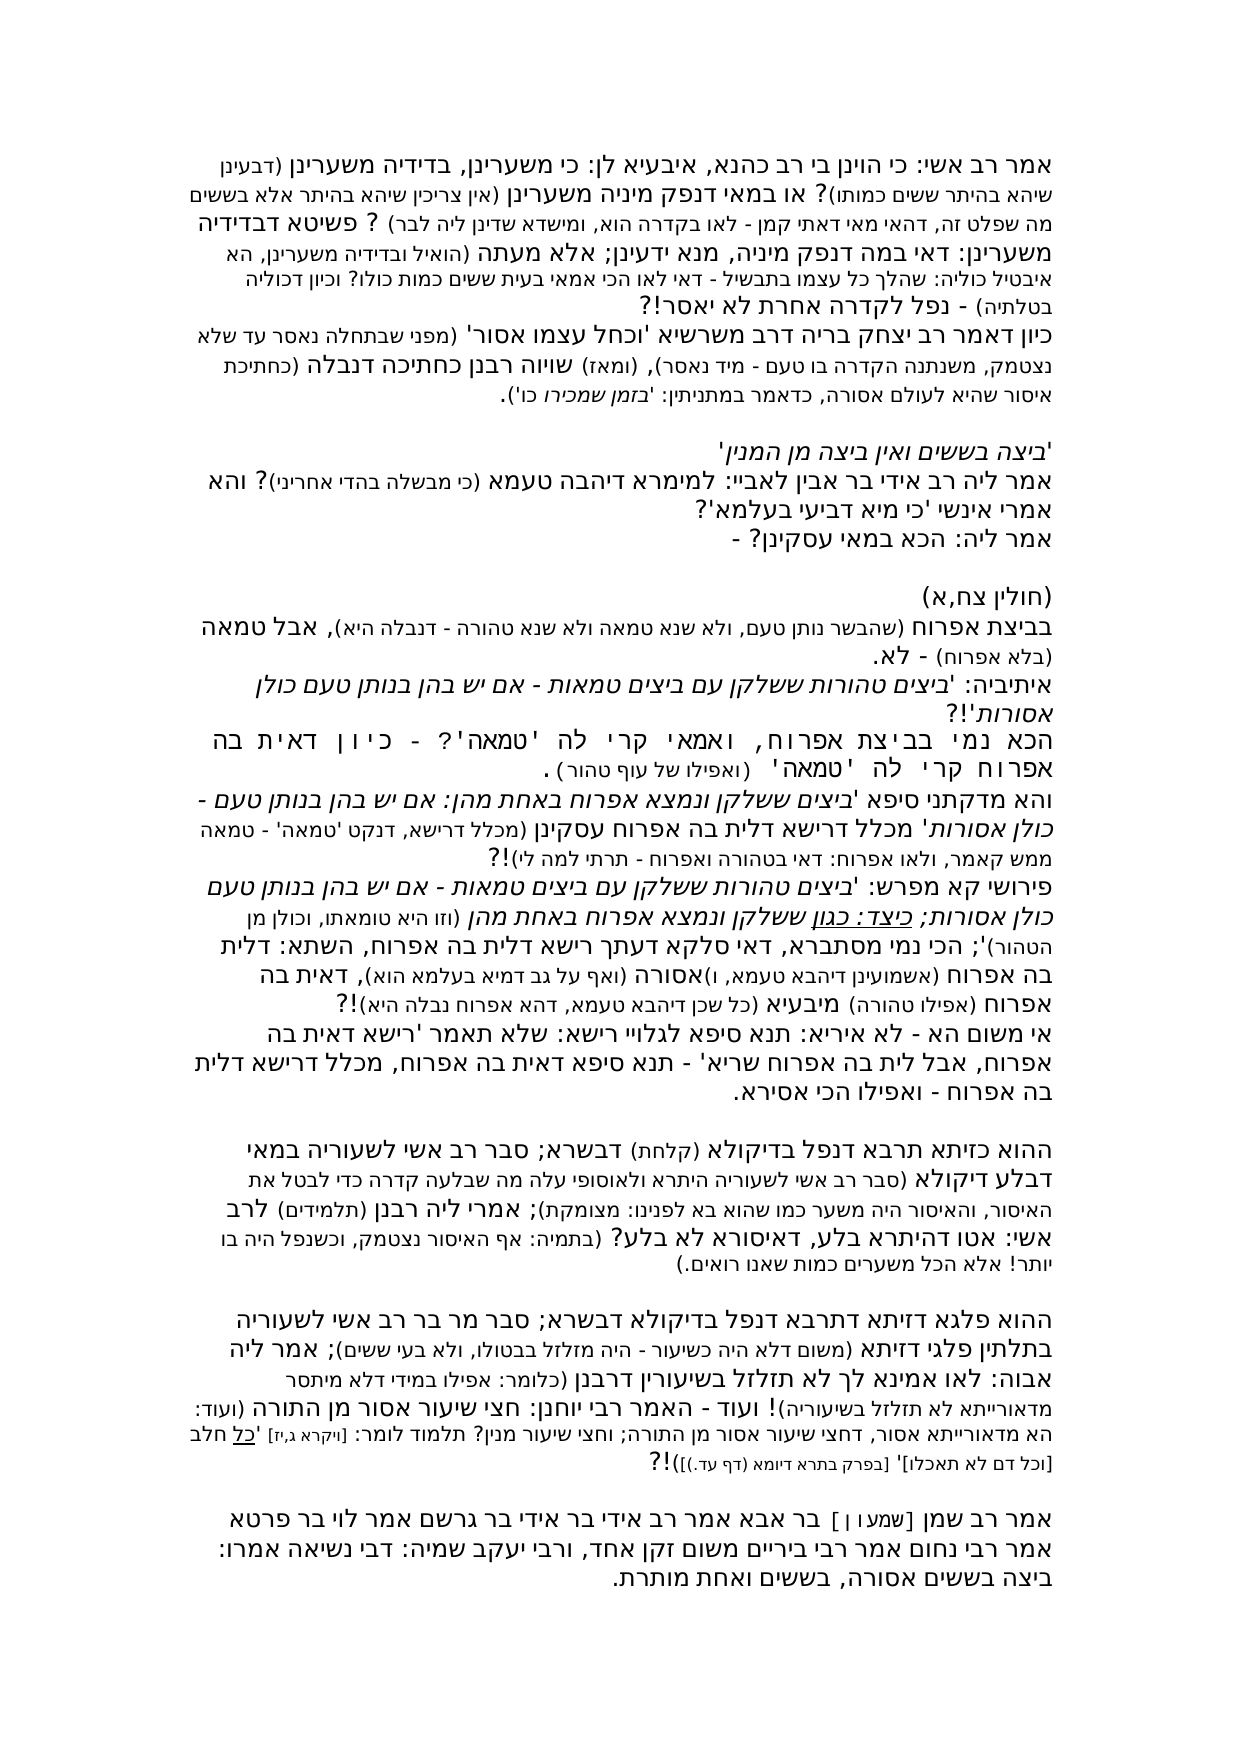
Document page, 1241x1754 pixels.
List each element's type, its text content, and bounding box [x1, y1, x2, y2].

text בביצת אפרוח (שהבשר נותן טעם, ולא שנא טמאה ולא שנא טהורה - דנבלה היא), אבל טמאה (בלא אפרוח) - לא. [187, 612, 1053, 670]
text פירושי קא מפרש: 'ביצים טהורות ששלקן עם ביצים טמאות - אם יש בהן בנותן טעם כולן אסורות; כיצד: כגון ששלקן ונמצא אפרוח באחת מהן (וזו היא טומאתו, וכולן מן הטהור)'; הכי נמי מסתברא, דאי סלקא דעתך רישא דלית בה אפרוח, השתא: דלית בה אפרוח (אשמועינן דיהבא טעמא, ו)אסורה (ואף על גב דמיא בעלמא הוא), דאית בה אפרוח (אפילו טהורה) מיבעיא (כל שכן דיהבא טעמא, דהא אפרוח נבלה היא)!? [187, 873, 1053, 1019]
text אמר רב אשי: כי הוינן בי רב כהנא, איבעיא לן: כי משערינן, בדידיה משערינן (דבעינן שיהא בהיתר ששים כמותו)? או במאי דנפק מיניה משערינן (אין צריכין שיהא בהיתר אלא בששים מה שפלט זה, דהאי מאי דאתי קמן - לאו בקדרה הוא, ומישדא שדינן ליה לבר) ? פשיטא דבדידיה משערינן: דאי במה דנפק מיניה, מנא ידעינן; אלא מעתה (הואיל ובדידיה משערינן, הא איבטיל כוליה: שהלך כל עצמו בתבשיל - דאי לאו הכי אמאי בעית ששים כמות כולו? וכיון דכוליה בטלתיה) - נפל לקדרה אחרת לא יאסר!? [187, 150, 1053, 321]
text אי משום הא - לא איריא: תנא סיפא לגלויי רישא: שלא תאמר 'רישא דאית בה אפרוח, אבל לית בה אפרוח שריא' - תנא סיפא דאית בה אפרוח, מכלל דרישא דלית בה אפרוח - ואפילו הכי אסירא. [187, 1019, 1053, 1107]
text אמר ליה: הכא במאי עסקינן? - [187, 524, 1053, 554]
text (חולין צח,א) [187, 582, 1053, 612]
text 'ביצה בששים ואין ביצה מן המנין' [187, 437, 1053, 466]
text איתיביה: 'ביצים טהורות ששלקן עם ביצים טמאות - אם יש בהן בנותן טעם כולן אסורות'!? [187, 670, 1053, 728]
text אמר ליה רב אידי בר אבין לאביי: למימרא דיהבה טעמא (כי מבשלה בהדי אחריני)? והא אמרי אינשי 'כי מיא דביעי בעלמא'? [187, 466, 1053, 524]
text והא מדקתני סיפא 'ביצים ששלקן ונמצא אפרוח באחת מהן: אם יש בהן בנותן טעם - כולן אסורות' מכלל דרישא דלית בה אפרוח עסקינן (מכלל דרישא, דנקט 'טמאה' - טמאה ממש קאמר, ולאו אפרוח: דאי בטהורה ואפרוח - תרתי למה לי)!? [187, 785, 1053, 873]
text כיון דאמר רב יצחק בריה דרב משרשיא 'וכחל עצמו אסור' (מפני שבתחלה נאסר עד שלא נצטמק, משנתנה הקדרה בו טעם - מיד נאסר), (ומאז) שויוה רבנן כחתיכה דנבלה (כחתיכת איסור שהיא לעולם אסורה, כדאמר במתניתין: 'בזמן שמכירו כו'). [187, 321, 1053, 408]
text הכא נמי בביצת אפרוח, ואמאי קרי לה 'טמאה'? - כיון דאית בה אפרוח קרי לה 'טמאה' (ואפילו של עוף טהור). [187, 728, 1053, 785]
text אמר רב שמן [שמעון] בר אבא אמר רב אידי בר אידי בר גרשם אמר לוי בר פרטא אמר רבי נחום אמר רבי ביריים משום זקן אחד, ורבי יעקב שמיה: דבי נשיאה אמרו: ביצה בששים אסורה, בששים ואחת מותרת. [187, 1505, 1053, 1593]
text ההוא פלגא דזיתא דתרבא דנפל בדיקולא דבשרא; סבר מר בר רב אשי לשעוריה בתלתין פלגי דזיתא (משום דלא היה כשיעור - היה מזלזל בבטולו, ולא בעי ששים); אמר ליה אבוה: לאו אמינא לך לא תזלזל בשיעורין דרבנן (כלומר: אפילו במידי דלא מיתסר מדאורייתא לא תזלזל בשיעוריה)! ועוד - האמר רבי יוחנן: חצי שיעור אסור מן התורה (ועוד: הא מדאורייתא אסור, דחצי שיעור אסור מן התורה; וחצי שיעור מנין? תלמוד לומר: [ויקרא ג,יז] 'כל חלב [וכל דם לא תאכלו]' [בפרק בתרא דיומא (דף עד.)])!? [187, 1305, 1053, 1476]
text ההוא כזיתא תרבא דנפל בדיקולא (קלחת) דבשרא; סבר רב אשי לשעוריה במאי דבלע דיקולא (סבר רב אשי לשעוריה היתרא ולאוסופי עלה מה שבלעה קדרה כדי לבטל את האיסור, והאיסור היה משער כמו שהוא בא לפנינו: מצומקת); אמרי ליה רבנן (תלמידים) לרב אשי: אטו דהיתרא בלע, דאיסורא לא בלע? (בתמיה: אף האיסור נצטמק, וכשנפל היה בו יותר! אלא הכל משערים כמות שאנו רואים.) [187, 1135, 1053, 1277]
